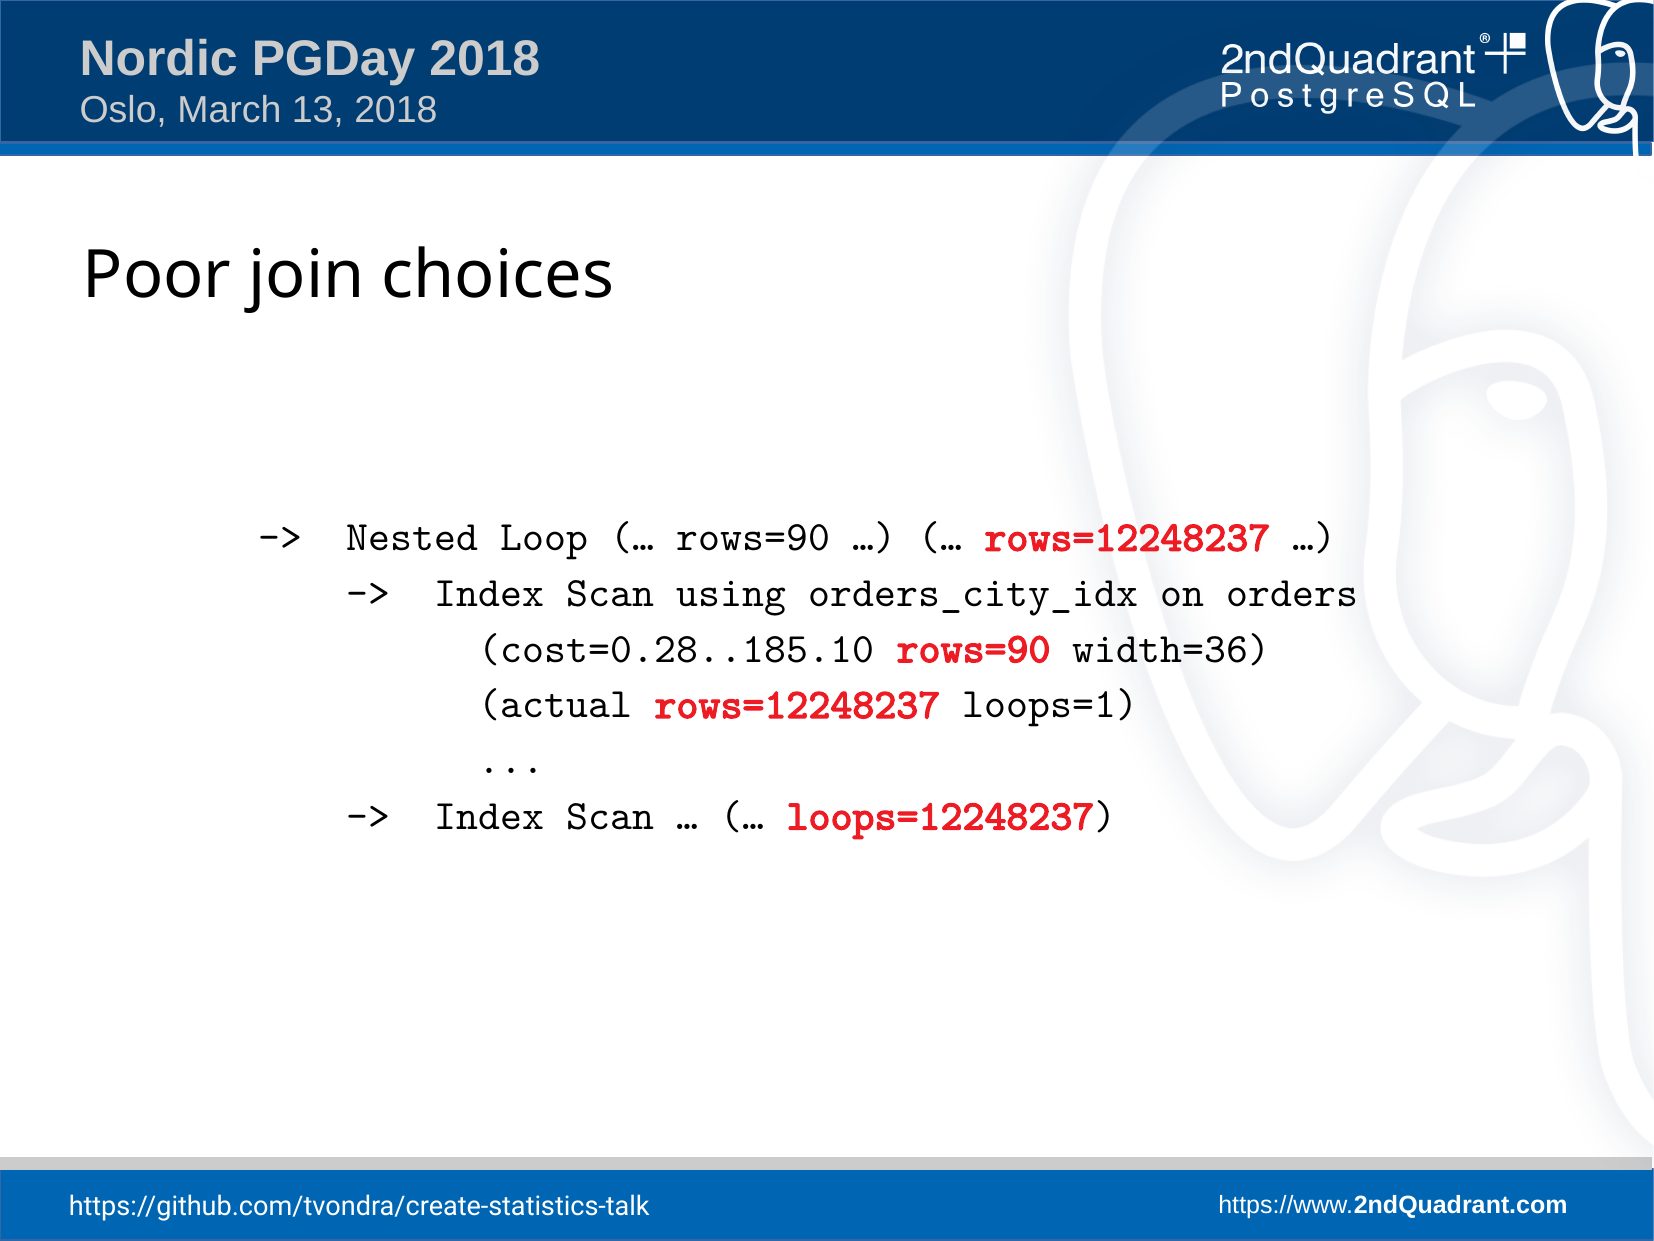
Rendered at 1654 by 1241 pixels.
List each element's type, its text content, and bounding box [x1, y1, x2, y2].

list -> Nested Loop (… rows=90 …) (… rows=12248237 …) -> Index Scan using orders_city_idx on orders (cost=0.28..185.10 rows=90 width=36) (actual rows=12248237 loops=1) ... -> Index Scan … (… loops=12248237) [82, 390, 1571, 1110]
title Poor join choices [82, 167, 1571, 375]
picture [632, 0, 1654, 1241]
